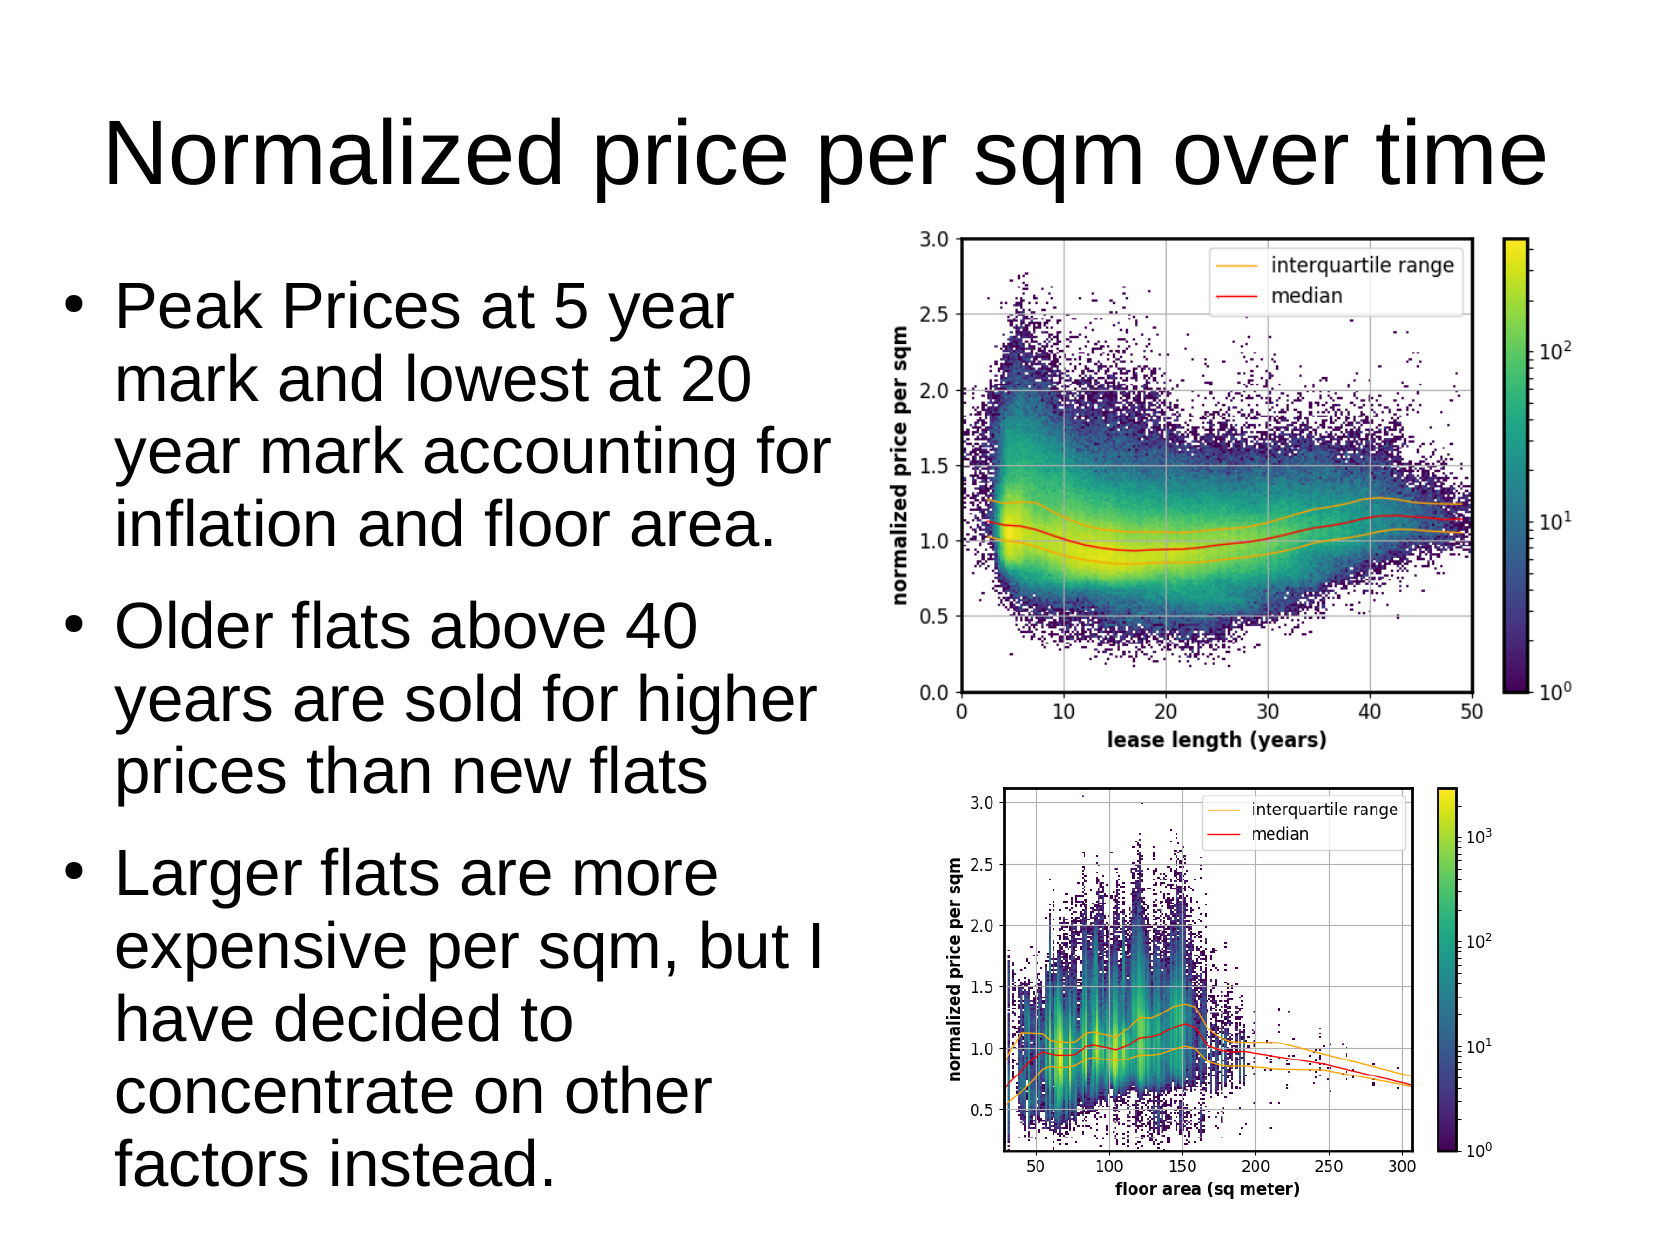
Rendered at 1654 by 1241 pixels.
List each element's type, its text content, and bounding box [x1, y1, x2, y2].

list Peak Prices at 5 year mark and lowest at 20 year mark accounting for inflation and floor area. Older flats above 40 years are sold for higher prices than new flats Larger flats are more expensive per sqm, but I have decided to concentrate on other factors instead. [45, 269, 841, 1215]
title Normalized price per sqm over time [82, 49, 1571, 257]
picture [870, 209, 1621, 1216]
